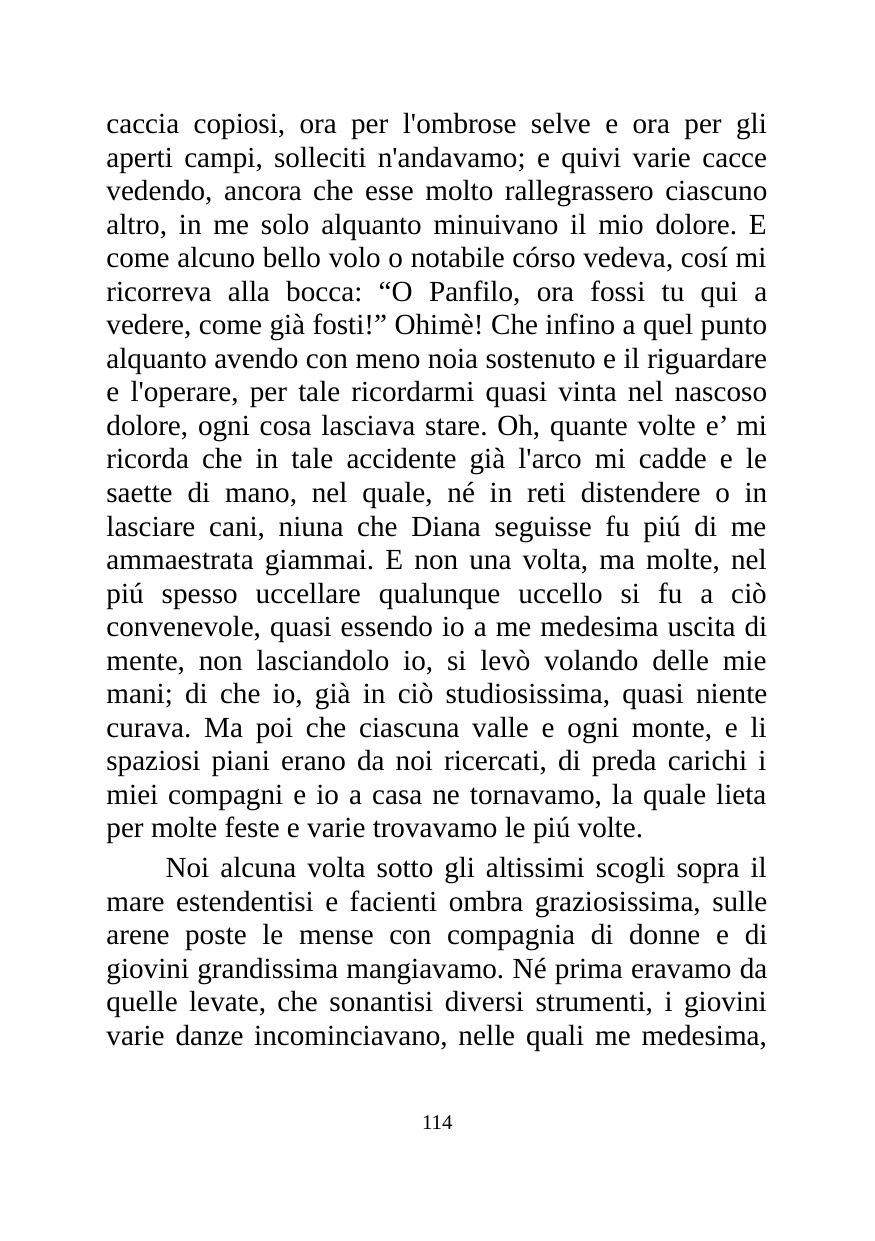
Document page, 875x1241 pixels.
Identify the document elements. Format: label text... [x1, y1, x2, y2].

text Noi alcuna volta sotto gli altissimi scogli sopra il mare estendentisi e facienti ombra graziosissima, sulle arene poste le mense con compagnia di donne e di giovini grandissima mangiavamo. Né prima eravamo da quelle levate, che sonantisi diversi strumenti, i giovini varie danze incominciavano, nelle quali me medesima, [106, 850, 768, 1051]
text caccia copiosi, ora per l'ombrose selve e ora per gli aperti campi, solleciti n'andavamo; e quivi varie cacce vedendo, ancora che esse molto rallegrassero ciascuno altro, in me solo alquanto minuivano il mio dolore. E come alcuno bello volo o notabile córso vedeva, cosí mi ricorreva alla bocca: “O Panfilo, ora fossi tu qui a vedere, come già fosti!” Ohimè! Che infino a quel punto alquanto avendo con meno noia sostenuto e il riguardare e l'operare, per tale ricordarmi quasi vinta nel nascoso dolore, ogni cosa lasciava stare. Oh, quante volte e’ mi ricorda che in tale accidente già l'arco mi cadde e le saette di mano, nel quale, né in reti distendere o in lasciare cani, niuna che Diana seguisse fu piú di me ammaestrata giammai. E non una volta, ma molte, nel piú spesso uccellare qualunque uccello si fu a ciò convenevole, quasi essendo io a me medesima uscita di mente, non lasciandolo io, si levò volando delle mie mani; di che io, già in ciò studiosissima, quasi niente curava. Ma poi che ciascuna valle e ogni monte, e li spaziosi piani erano da noi ricercati, di preda carichi i miei compagni e io a casa ne tornavamo, la quale lieta per molte feste e varie trovavamo le piú volte. [106, 106, 768, 844]
